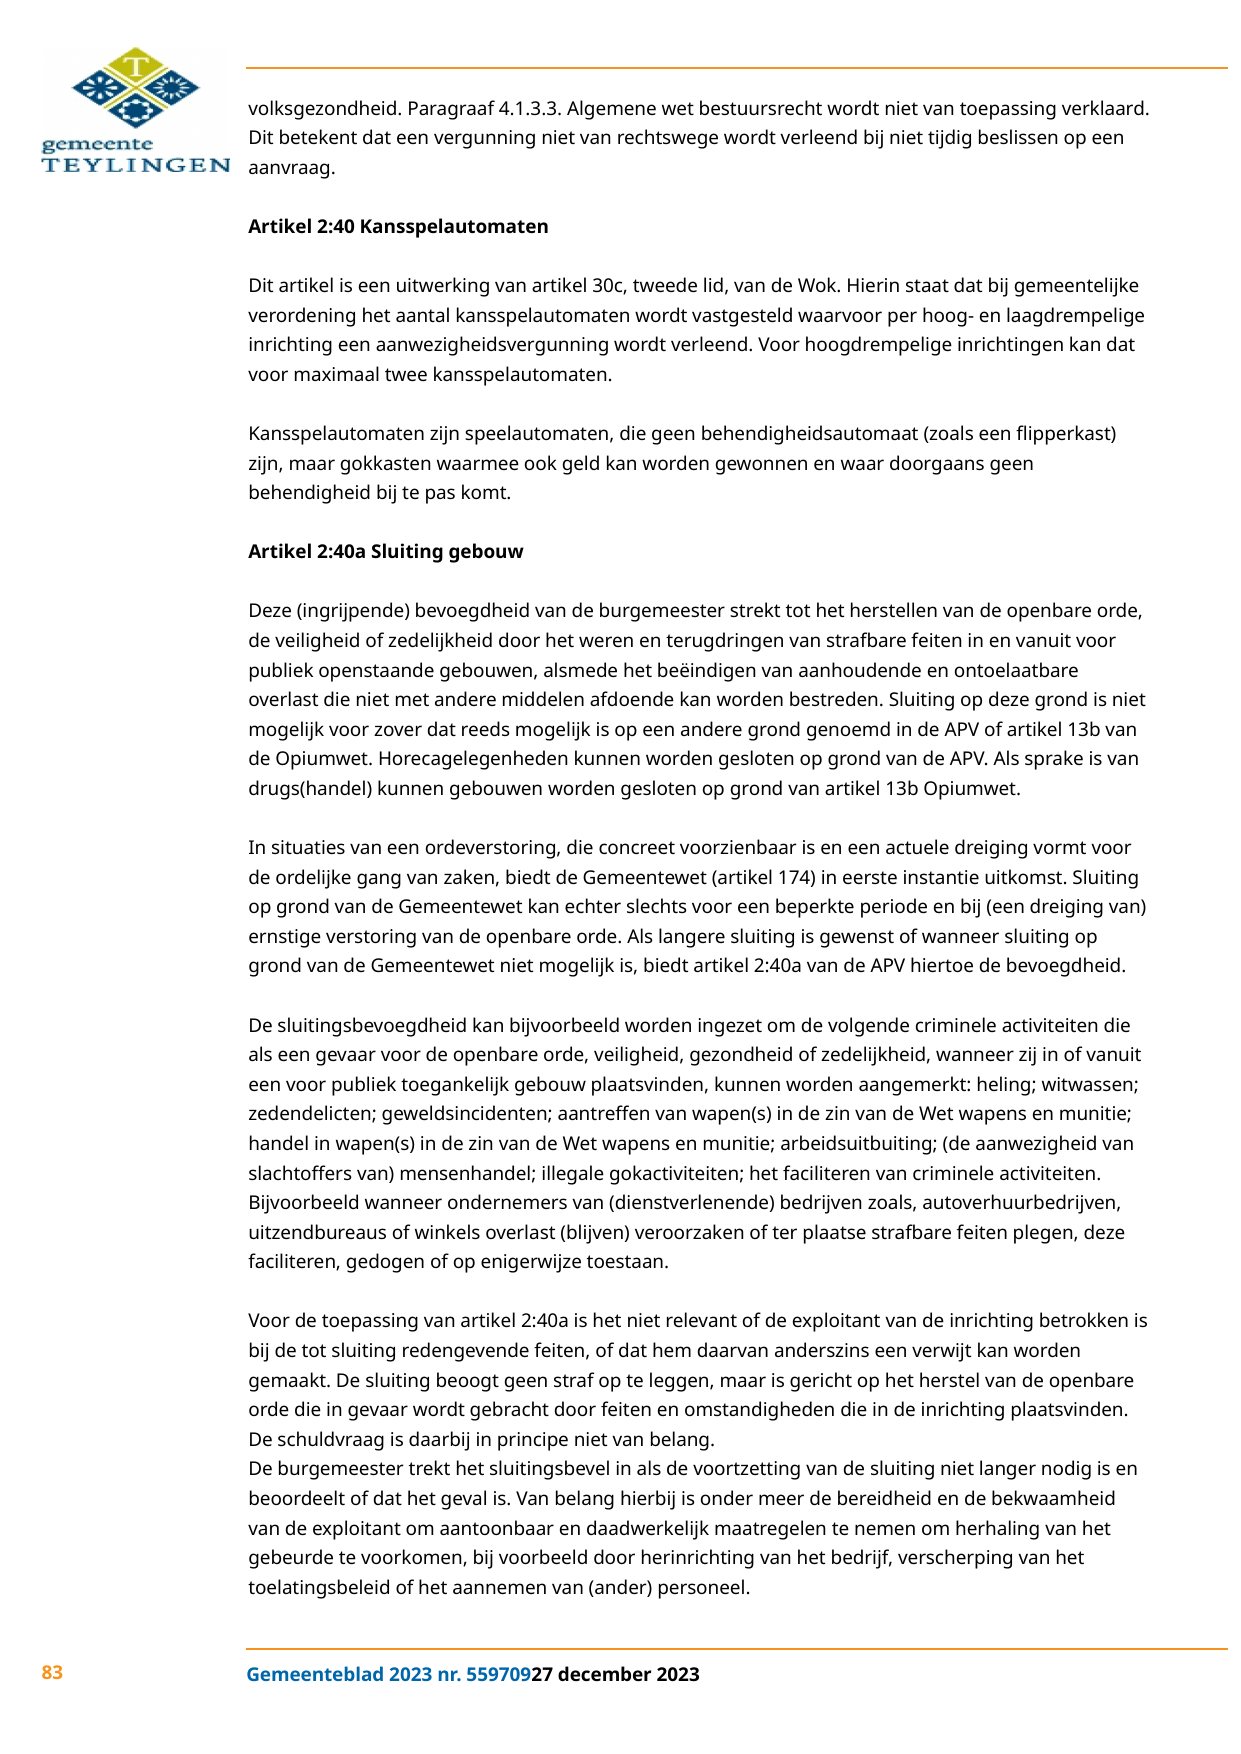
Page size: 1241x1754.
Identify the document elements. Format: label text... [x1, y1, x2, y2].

text Dit artikel is een uitwerking van artikel 30c, tweede lid, van de Wok. Hierin staat dat bij gemeentelijke verordening het aantal kansspelautomaten wordt vastgesteld waarvoor per hoog- en laagdrempelige inrichting een aanwezigheidsvergunning wordt verleend. Voor hoogdrempelige inrichtingen kan dat voor maximaal twee kansspelautomaten. [248, 272, 1152, 387]
text volksgezondheid. Paragraaf 4.1.3.3. Algemene wet bestuursrecht wordt niet van toepassing verklaard. Dit betekent dat een vergunning niet van rechtswege wordt verleend bij niet tijdig beslissen op een aanvraag. [248, 95, 1152, 180]
text Artikel 2:40a Sluiting gebouw [248, 538, 1152, 564]
text Deze (ingrijpende) bevoegdheid van de burgemeester strekt tot het herstellen van de openbare orde, de veiligheid of zedelijkheid door het weren en terugdringen van strafbare feiten in en vanuit voor publiek openstaande gebouwen, alsmede het beëindigen van aanhoudende en ontoelaatbare overlast die niet met andere middelen afdoende kan worden bestreden. Sluiting op deze grond is niet mogelijk voor zover dat reeds mogelijk is op een andere grond genoemd in de APV of artikel 13b van de Opiumwet. Horecagelegenheden kunnen worden gesloten op grond van de APV. Als sprake is van drugs(handel) kunnen gebouwen worden gesloten op grond van artikel 13b Opiumwet. [248, 598, 1152, 801]
picture [41, 47, 231, 172]
text In situaties van een ordeverstoring, die concreet voorzienbaar is en een actuele dreiging vormt voor de ordelijke gang van zaken, biedt de Gemeentewet (artikel 174) in eerste instantie uitkomst. Sluiting op grond van de Gemeentewet kan echter slechts voor een beperkte periode en bij (een dreiging van) ernstige verstoring van de openbare orde. Als langere sluiting is gewenst of wanneer sluiting op grond van de Gemeentewet niet mogelijk is, biedt artikel 2:40a van de APV hiertoe de bevoegdheid. [248, 834, 1152, 978]
text Voor de toepassing van artikel 2:40a is het niet relevant of de exploitant van de inrichting betrokken is bij de tot sluiting redengevende feiten, of dat hem daarvan anderszins een verwijt kan worden gemaakt. De sluiting beoogt geen straf op te leggen, maar is gericht op het herstel van de openbare orde die in gevaar wordt gebracht door feiten en omstandigheden die in de inrichting plaatsvinden. De schuldvraag is daarbij in principe niet van belang. [248, 1308, 1152, 1452]
text De sluitingsbevoegdheid kan bijvoorbeeld worden ingezet om de volgende criminele activiteiten die als een gevaar voor de openbare orde, veiligheid, gezondheid of zedelijkheid, wanneer zij in of vanuit een voor publiek toegankelijk gebouw plaatsvinden, kunnen worden aangemerkt: heling; witwassen; zedendelicten; geweldsincidenten; aantreffen van wapen(s) in de zin van de Wet wapens en munitie; handel in wapen(s) in de zin van de Wet wapens en munitie; arbeidsuitbuiting; (de aanwezigheid van slachtoffers van) mensenhandel; illegale gokactiviteiten; het faciliteren van criminele activiteiten. Bijvoorbeeld wanneer ondernemers van (dienstverlenende) bedrijven zoals, autoverhuurbedrijven, uitzendbureaus of winkels overlast (blijven) veroorzaken of ter plaatse strafbare feiten plegen, deze faciliteren, gedogen of op enigerwijze toestaan. [248, 1012, 1152, 1274]
text Kansspelautomaten zijn speelautomaten, die geen behendigheidsautomaat (zoals een flipperkast) zijn, maar gokkasten waarmee ook geld kan worden gewonnen en waar doorgaans geen behendigheid bij te pas komt. [248, 420, 1152, 505]
text Artikel 2:40 Kansspelautomaten [248, 213, 1152, 239]
text De burgemeester trekt het sluitingsbevel in als de voortzetting van de sluiting niet langer nodig is en beoordeelt of dat het geval is. Van belang hierbij is onder meer de bereidheid en de bekwaamheid van de exploitant om aantoonbaar en daadwerkelijk maatregelen te nemen om herhaling van het gebeurde te voorkomen, bij voorbeeld door herinrichting van het bedrijf, verscherping van het toelatingsbeleid of het aannemen van (ander) personeel. [248, 1456, 1152, 1600]
